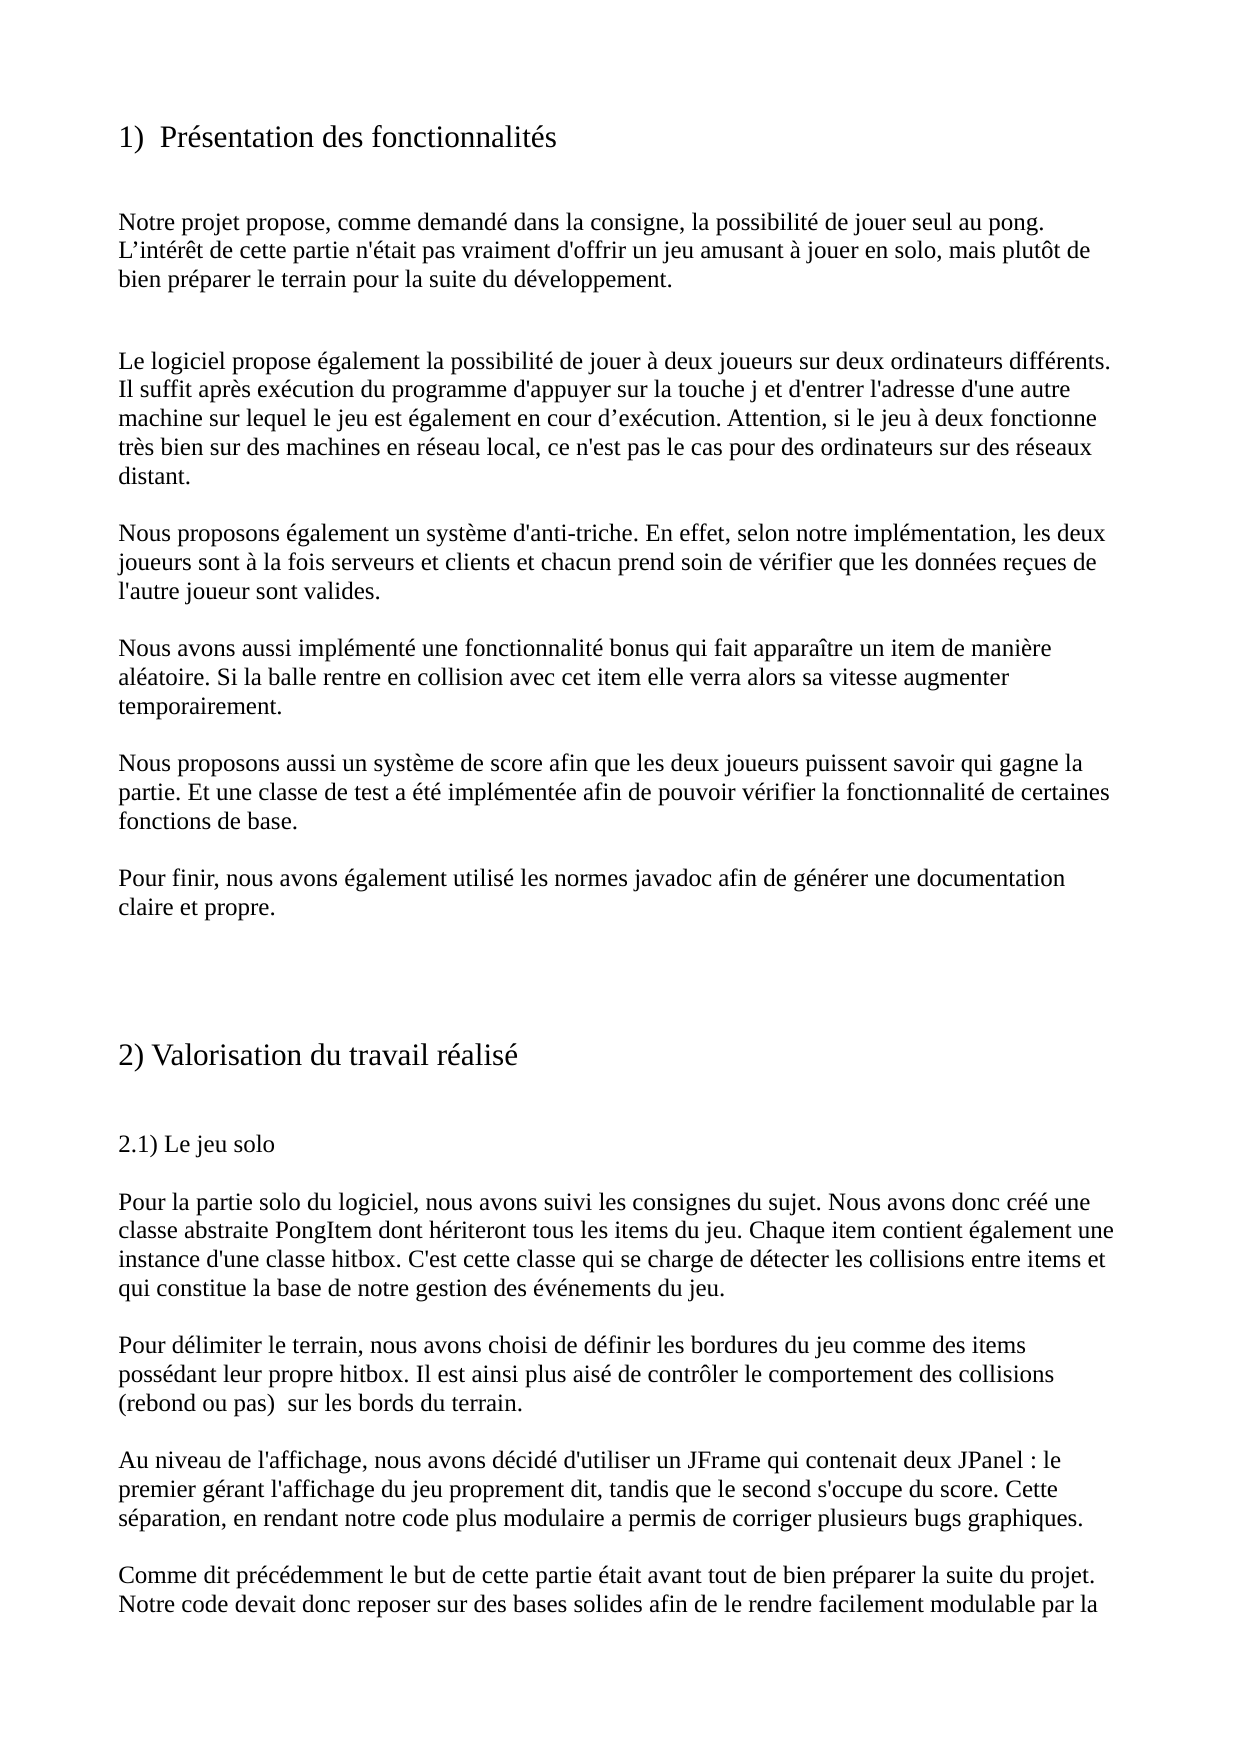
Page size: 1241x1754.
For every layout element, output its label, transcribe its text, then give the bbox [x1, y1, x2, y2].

text Le logiciel propose également la possibilité de jouer à deux joueurs sur deux ordinateurs différents. Il suffit après exécution du programme d'appuyer sur la touche j et d'entrer l'adresse d'une autre machine sur lequel le jeu est également en cour d’exécution. Attention, si le jeu à deux fonctionne très bien sur des machines en réseau local, ce n'est pas le cas pour des ordinateurs sur des réseaux distant. [118, 346, 1122, 489]
text 1) Présentation des fonctionnalités [118, 118, 1122, 154]
text Pour délimiter le terrain, nous avons choisi de définir les bordures du jeu comme des items possédant leur propre hitbox. Il est ainsi plus aisé de contrôler le comportement des collisions (rebond ou pas) sur les bords du terrain. [118, 1330, 1122, 1417]
text Pour finir, nous avons également utilisé les normes javadoc afin de générer une documentation claire et propre. [118, 863, 1122, 921]
text Nous avons aussi implémenté une fonctionnalité bonus qui fait apparaître un item de manière aléatoire. Si la balle rentre en collision avec cet item elle verra alors sa vitesse augmenter temporairement. [118, 633, 1122, 719]
text Nous proposons également un système d'anti-triche. En effet, selon notre implémentation, les deux joueurs sont à la fois serveurs et clients et chacun prend soin de vérifier que les données reçues de l'autre joueur sont valides. [118, 518, 1122, 604]
text Au niveau de l'affichage, nous avons décidé d'utiliser un JFrame qui contenait deux JPanel : le premier gérant l'affichage du jeu proprement dit, tandis que le second s'occupe du score. Cette séparation, en rendant notre code plus modulaire a permis de corriger plusieurs bugs graphiques. [118, 1445, 1122, 1532]
text 2) Valorisation du travail réalisé [118, 1036, 1122, 1072]
text 2.1) Le jeu solo [118, 1129, 1122, 1158]
text Nous proposons aussi un système de score afin que les deux joueurs puissent savoir qui gagne la partie. Et une classe de test a été implémentée afin de pouvoir vérifier la fonctionnalité de certaines fonctions de base. [118, 748, 1122, 834]
text Notre projet propose, comme demandé dans la consigne, la possibilité de jouer seul au pong. L’intérêt de cette partie n'était pas vraiment d'offrir un jeu amusant à jouer en solo, mais plutôt de bien préparer le terrain pour la suite du développement. [118, 207, 1122, 293]
text Comme dit précédemment le but de cette partie était avant tout de bien préparer la suite du projet. Notre code devait donc reposer sur des bases solides afin de le rendre facilement modulable par la [118, 1560, 1122, 1618]
text Pour la partie solo du logiciel, nous avons suivi les consignes du sujet. Nous avons donc créé une classe abstraite PongItem dont hériteront tous les items du jeu. Chaque item contient également une instance d'une classe hitbox. C'est cette classe qui se charge de détecter les collisions entre items et qui constitue la base de notre gestion des événements du jeu. [118, 1187, 1122, 1302]
